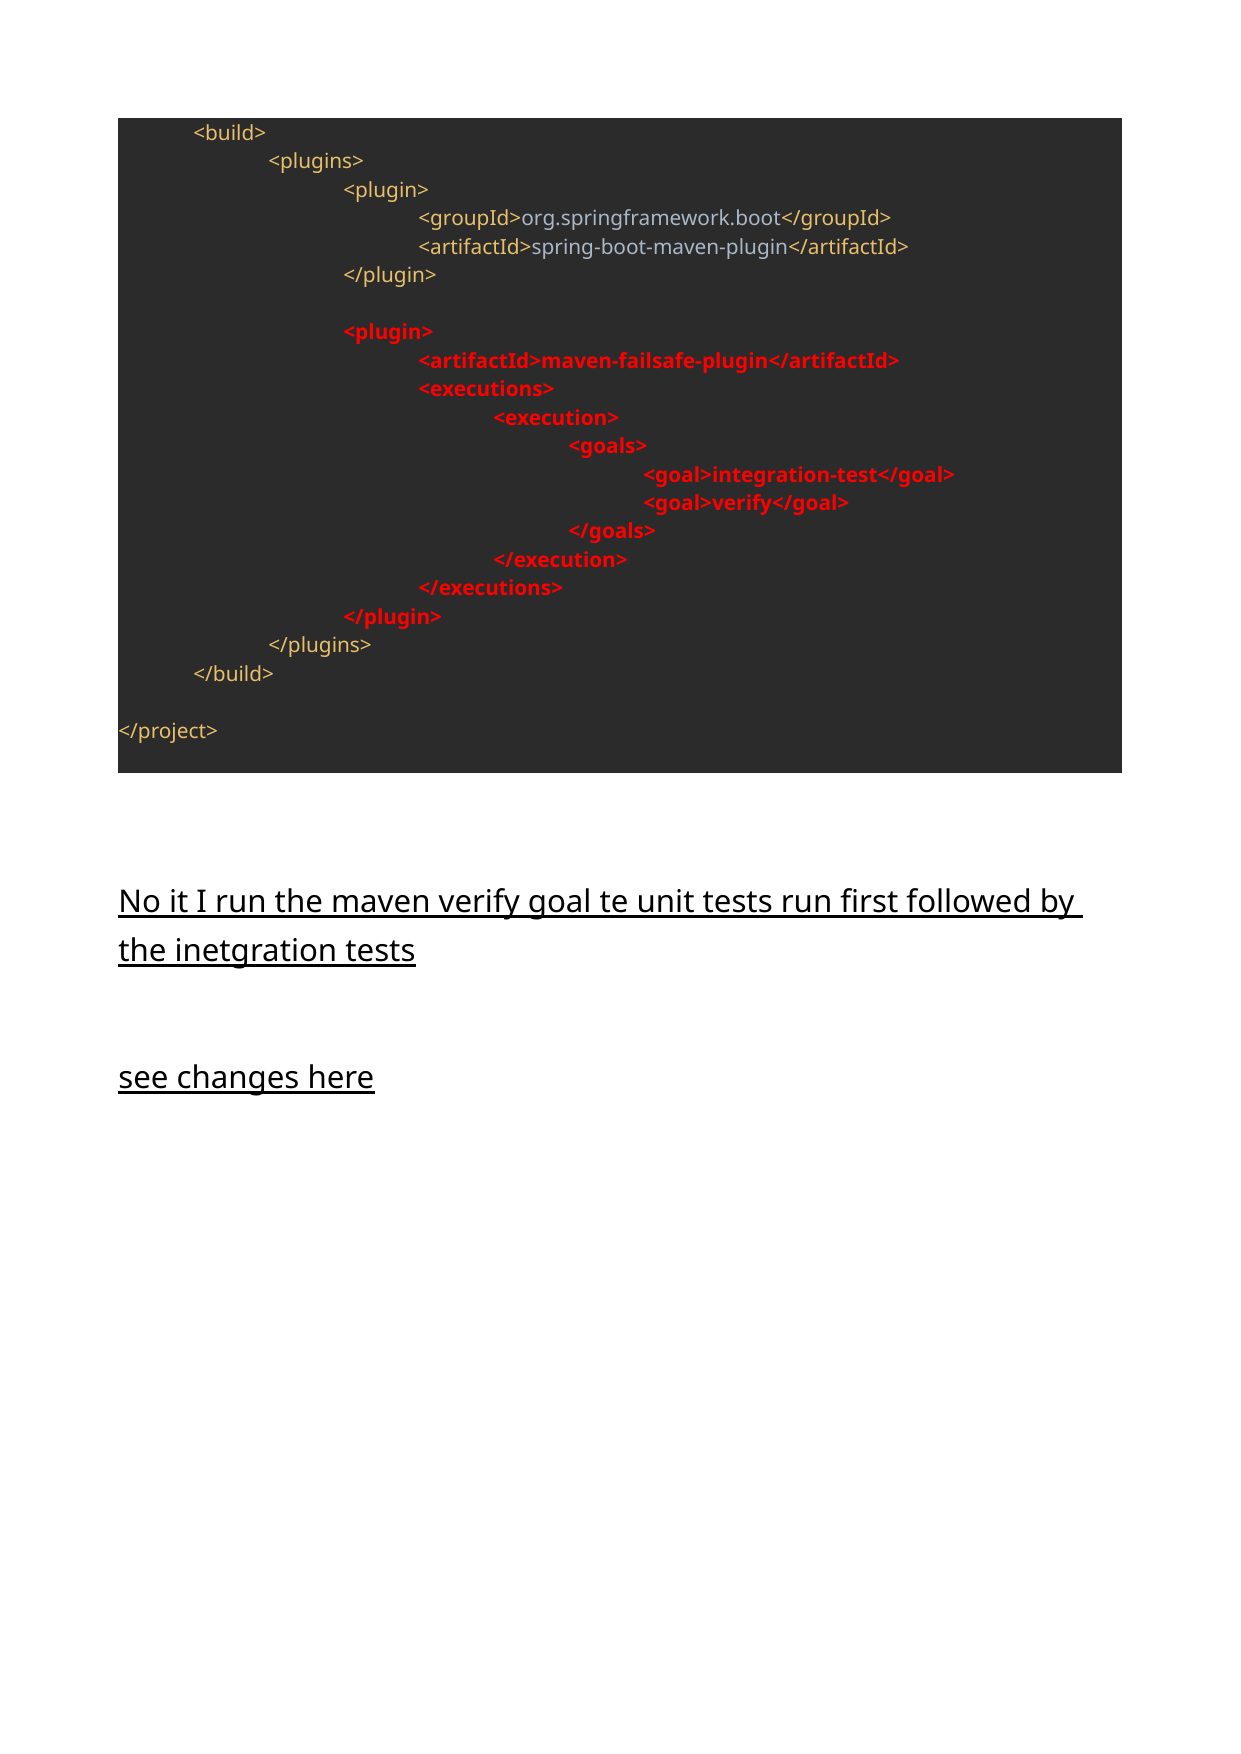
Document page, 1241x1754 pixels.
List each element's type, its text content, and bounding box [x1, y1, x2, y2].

text <build> <plugins> <plugin> <groupId>org.springframework.boot</groupId> <artifactId>spring-boot-maven-plugin</artifactId> </plugin> <plugin> <artifactId>maven-failsafe-plugin</artifactId> <executions> <execution> <goals> <goal>integration-test</goal> <goal>verify</goal> </goals> </execution> </executions> </plugin> </plugins> </build> </project> [118, 118, 1122, 773]
text No it I run the maven verify goal te unit tests run first followed by the inetgration tests [118, 879, 1122, 971]
text see changes here [118, 1055, 1122, 1098]
